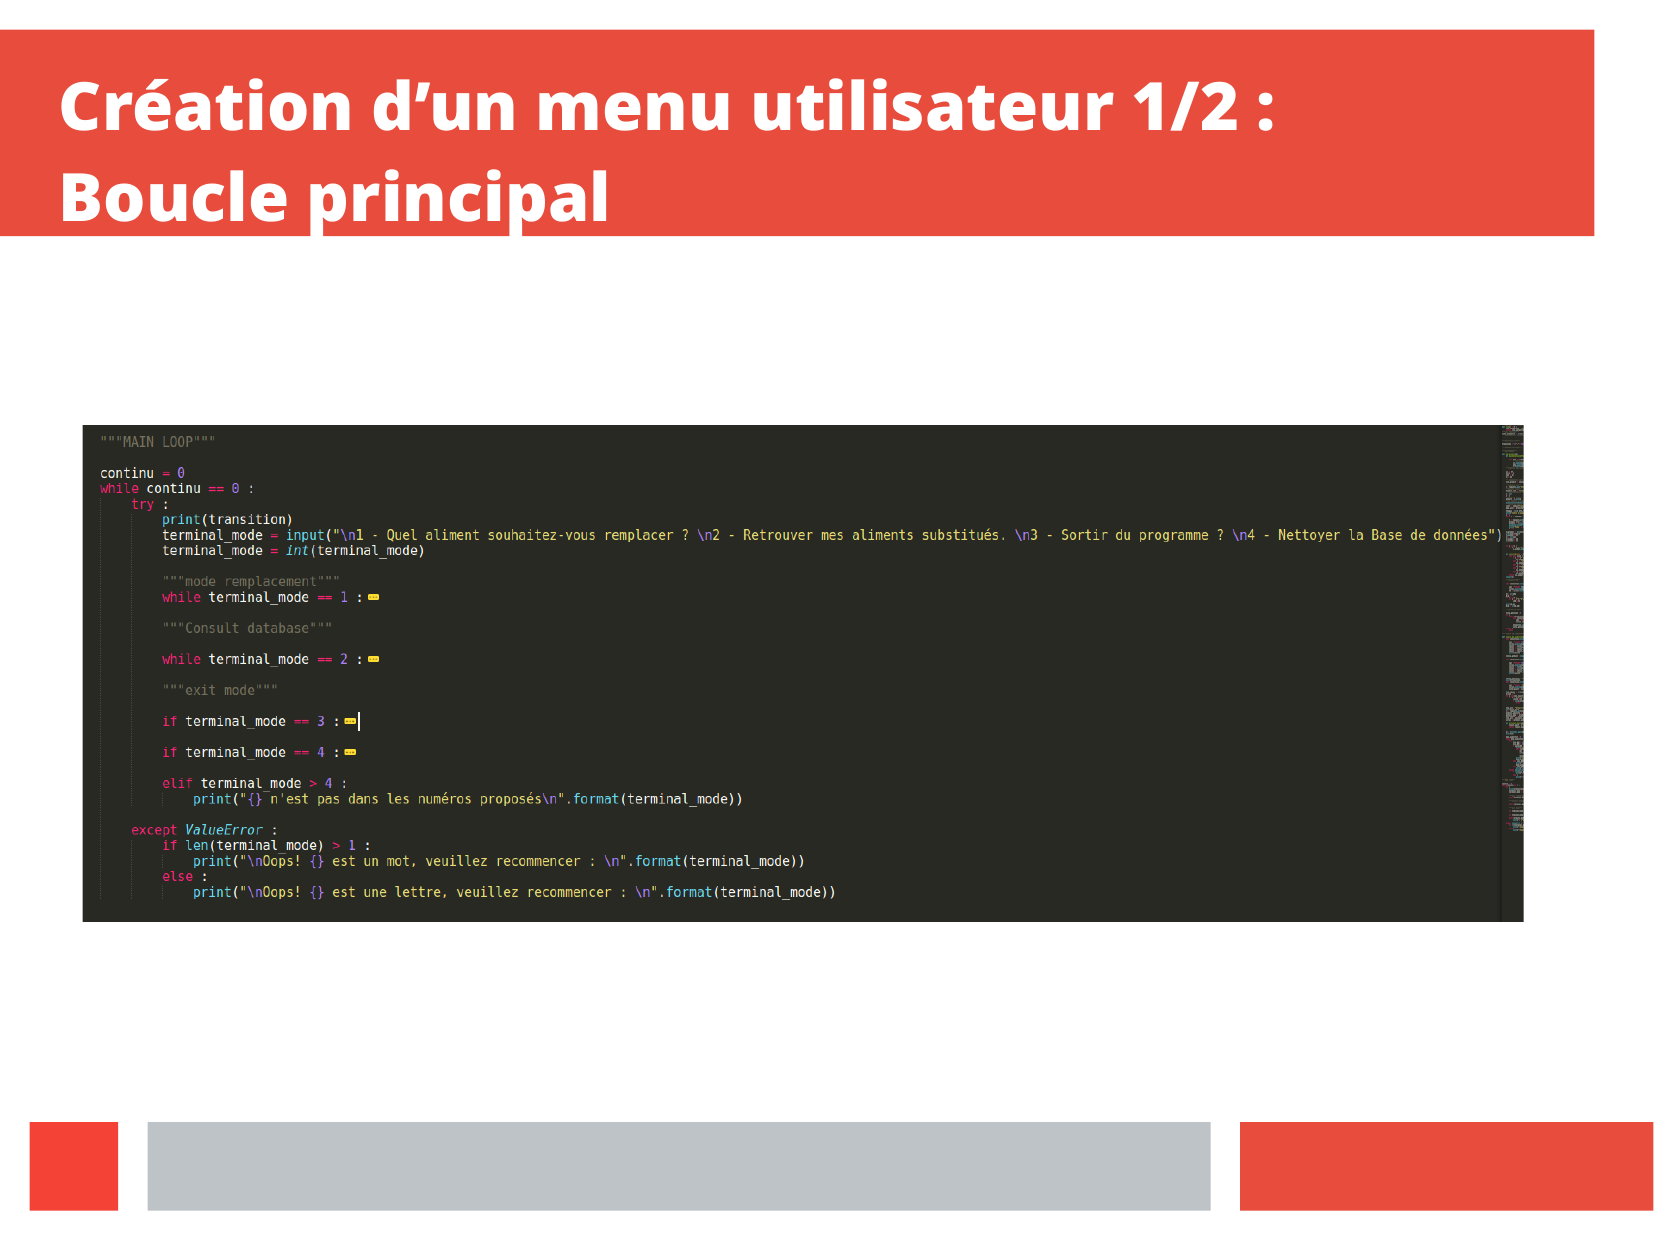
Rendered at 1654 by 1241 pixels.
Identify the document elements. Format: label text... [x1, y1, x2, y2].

title Création d’un menu utilisateur 1/2 : Boucle principal [59, 59, 1595, 207]
picture [82, 425, 1524, 922]
